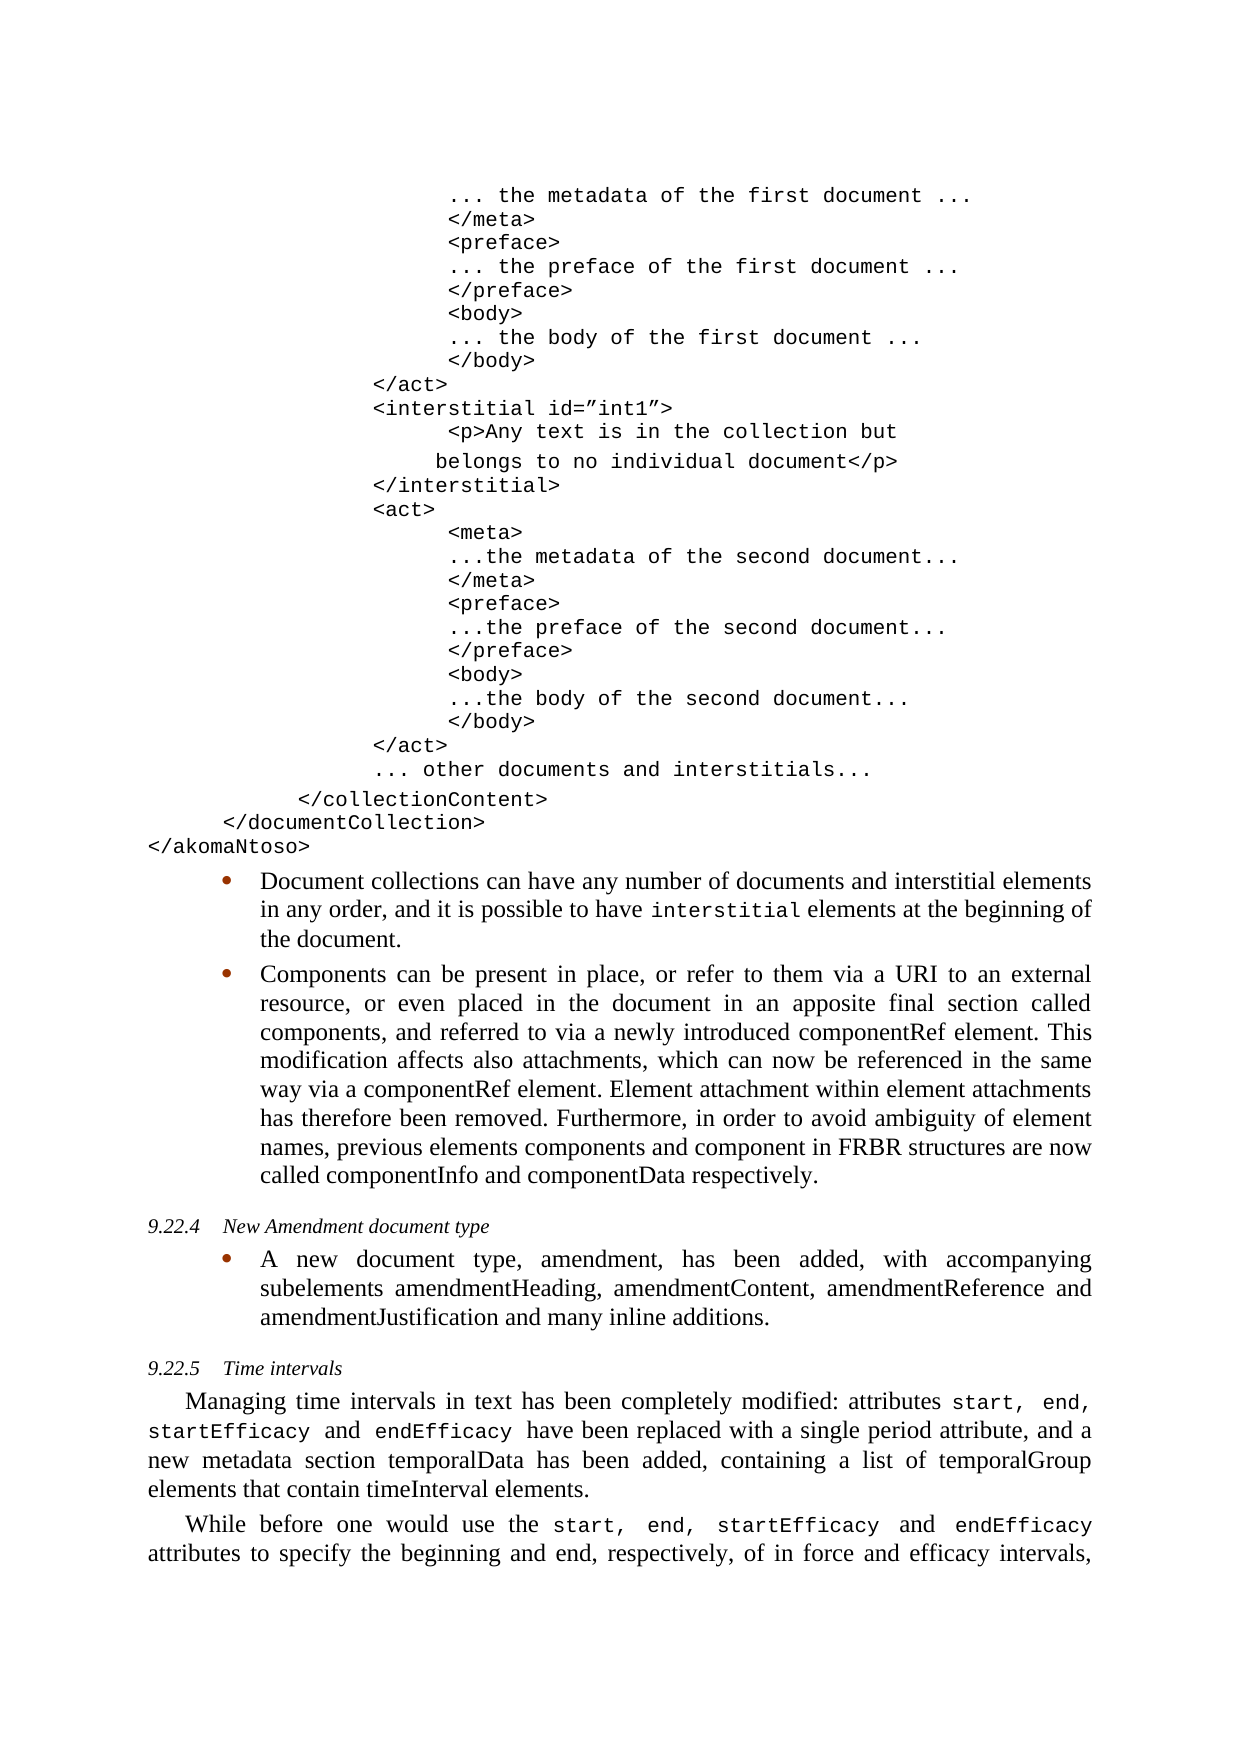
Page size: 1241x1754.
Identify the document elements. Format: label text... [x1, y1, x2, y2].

subtitle New Amendment document type [148, 1214, 1092, 1238]
list A new document type, amendment, has been added, with accompanying subelements amendmentHeading, amendmentContent, amendmentReference and amendmentJustification and many inline additions. [222, 1244, 1092, 1331]
list Components can be present in place, or refer to them via a URI to an external resource, or even placed in the document in an apposite final section called components, and referred to via a newly introduced componentRef element. This modification affects also attachments, which can now be referenced in the same way via a componentRef element. Element attachment within element attachments has therefore been removed. Furthermore, in order to avoid ambiguity of element names, previous elements components and component in FRBR structures are now called componentInfo and componentData respectively. [222, 959, 1092, 1189]
text Managing time intervals in text has been completely modified: attributes start, end, startEfficacy and endEfficacy have been replaced with a single period attribute, and a new metadata section temporalData has been added, containing a list of temporalGroup elements that contain timeInterval elements. [148, 1386, 1092, 1503]
list Document collections can have any number of documents and interstitial elements in any order, and it is possible to have interstitial elements at the beginning of the document. [222, 866, 1092, 953]
text belongs to no individual document</p> </interstitial> <act> <meta> ...the metadata of the second document... </meta> <preface> ...the preface of the second document... </preface> <body> ...the body of the second document... </body> </act> ... other documents and interstitials... [148, 451, 1092, 782]
text ... the metadata of the first document ... </meta> <preface> ... the preface of the first document ... </preface> <body> ... the body of the first document ... </body> </act> <interstitial id=”int1”> <p>Any text is in the collection but [148, 185, 1092, 445]
text </collectionContent> </documentCollection> </akomaNtoso> [148, 789, 1092, 859]
subtitle Time intervals [148, 1356, 1092, 1380]
text While before one would use the start, end, startEfficacy and endEfficacy attributes to specify the beginning and end, respectively, of in force and efficacy intervals, [148, 1509, 1092, 1567]
